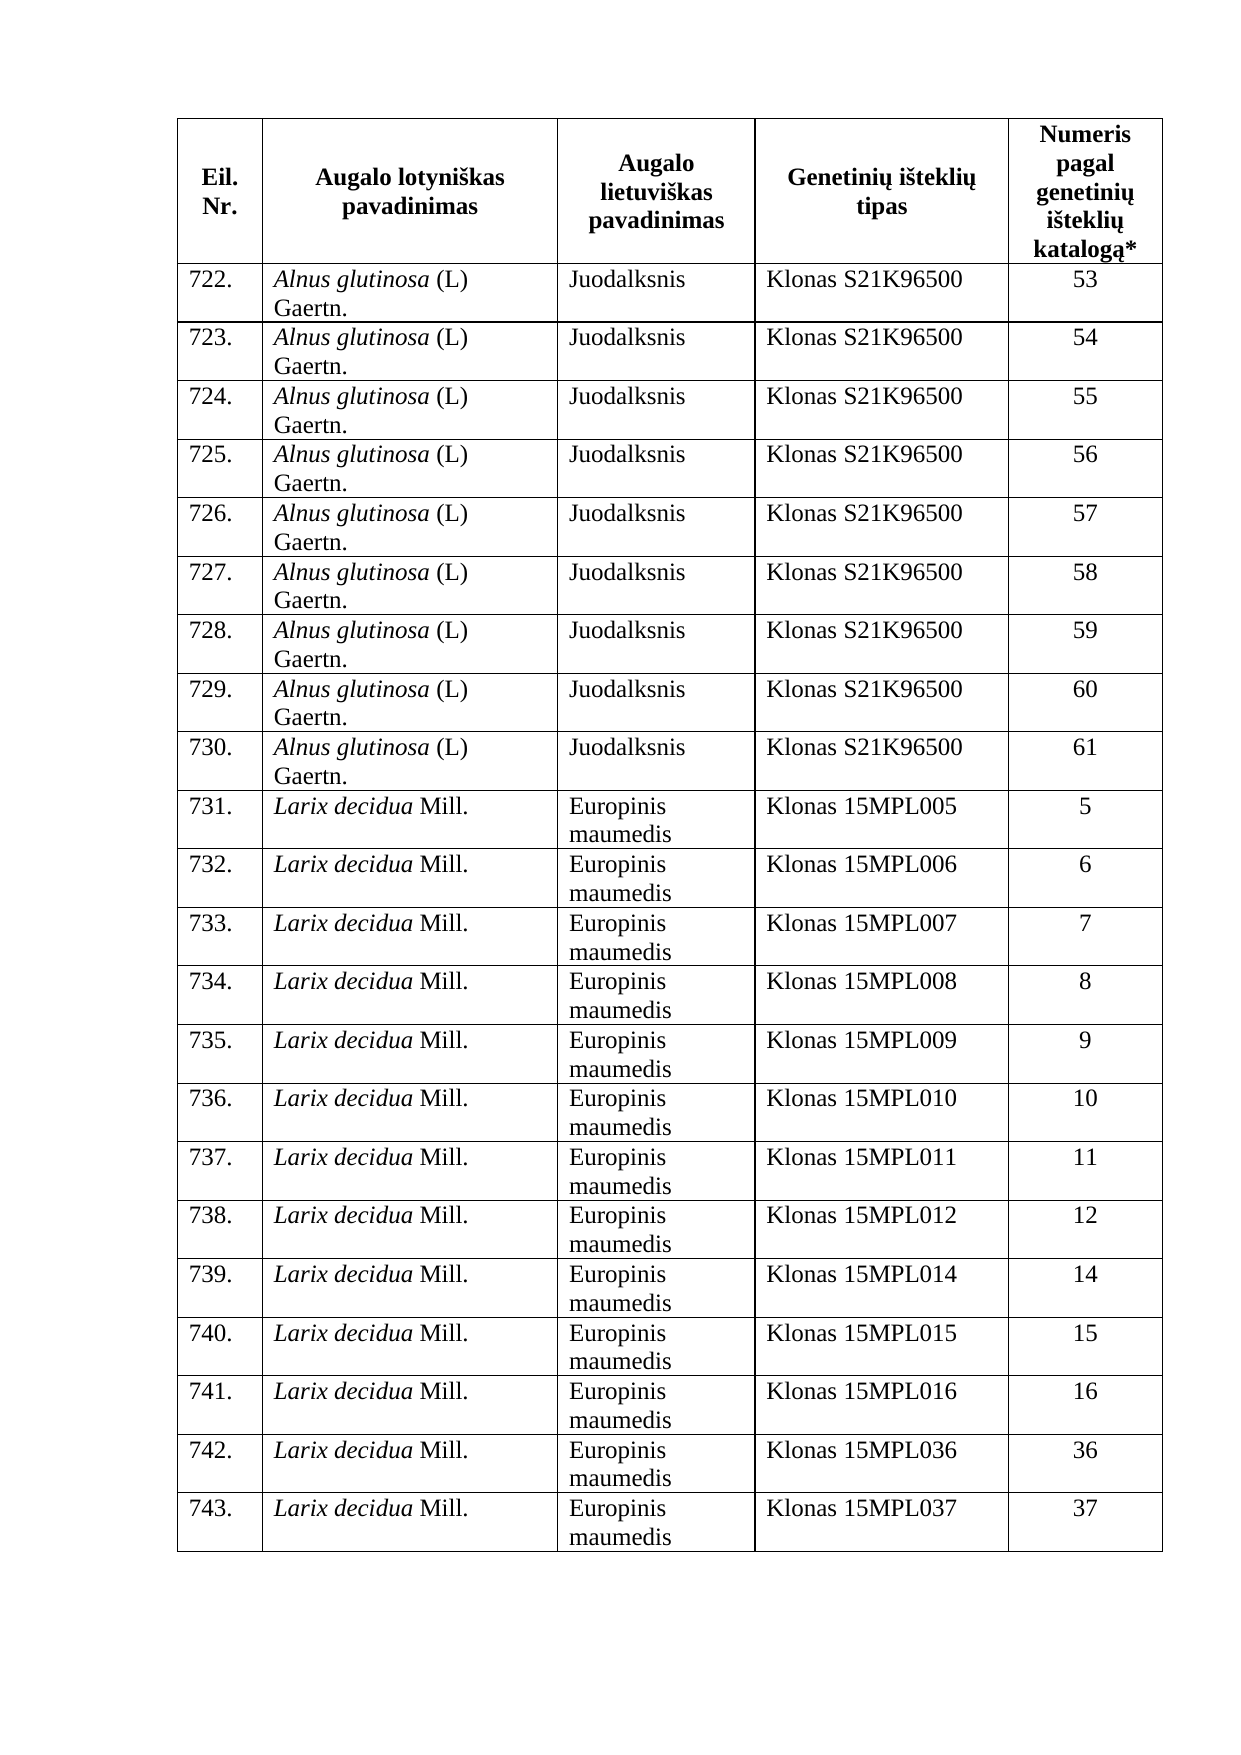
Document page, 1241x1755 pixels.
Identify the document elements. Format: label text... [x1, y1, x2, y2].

table_cell Klonas 15MPL007 [756, 908, 1008, 965]
table_cell Juodalksnis [558, 498, 754, 556]
table_cell Klonas 15MPL012 [756, 1201, 1008, 1258]
table_cell Klonas 15MPL011 [756, 1142, 1008, 1199]
table_cell Europinis maumedis [558, 1493, 754, 1551]
table_cell Juodalksnis [558, 440, 754, 497]
table_cell 7 [1009, 908, 1162, 965]
table_cell 731. [178, 791, 262, 848]
table_header Augalo lietuviškas pavadinimas [558, 119, 754, 263]
table_cell Klonas S21K96500 [756, 498, 1008, 556]
table_cell 61 [1009, 732, 1162, 790]
table_cell Europinis maumedis [558, 1318, 754, 1375]
table_cell 728. [178, 615, 262, 673]
table_cell Klonas S21K96500 [756, 440, 1008, 497]
table_cell Larix decidua Mill. [263, 1493, 557, 1551]
table_cell Europinis maumedis [558, 1025, 754, 1082]
table_cell Europinis maumedis [558, 791, 754, 848]
table_cell 57 [1009, 498, 1162, 556]
table_cell 59 [1009, 615, 1162, 673]
table_cell 58 [1009, 557, 1162, 614]
table_header Genetinių išteklių tipas [756, 119, 1008, 263]
table_cell Alnus glutinosa (L) Gaertn. [263, 264, 557, 321]
table_header Numeris pagal genetinių išteklių katalogą* [1009, 119, 1162, 263]
table_cell Klonas 15MPL008 [756, 966, 1008, 1024]
table_cell 36 [1009, 1435, 1162, 1492]
table_cell Juodalksnis [558, 323, 754, 380]
table_cell 37 [1009, 1493, 1162, 1551]
table_cell Europinis maumedis [558, 1435, 754, 1492]
table_cell 732. [178, 849, 262, 907]
table_cell Klonas S21K96500 [756, 615, 1008, 673]
table_cell Larix decidua Mill. [263, 1201, 557, 1258]
table_header Augalo lotyniškas pavadinimas [263, 119, 557, 263]
table_cell 735. [178, 1025, 262, 1082]
table_cell Alnus glutinosa (L) Gaertn. [263, 323, 557, 380]
table_cell 736. [178, 1084, 262, 1141]
table_cell Klonas S21K96500 [756, 557, 1008, 614]
table_cell 722. [178, 264, 262, 321]
table_cell 15 [1009, 1318, 1162, 1375]
table_cell Klonas 15MPL009 [756, 1025, 1008, 1082]
table_cell 729. [178, 674, 262, 731]
table_cell Europinis maumedis [558, 1201, 754, 1258]
table_cell 10 [1009, 1084, 1162, 1141]
table_cell 54 [1009, 323, 1162, 380]
table_cell 740. [178, 1318, 262, 1375]
table_header Eil. Nr. [178, 119, 262, 263]
table_cell Larix decidua Mill. [263, 1025, 557, 1082]
table_cell 16 [1009, 1376, 1162, 1434]
table_cell 738. [178, 1201, 262, 1258]
table_cell Larix decidua Mill. [263, 1376, 557, 1434]
table_cell Alnus glutinosa (L) Gaertn. [263, 732, 557, 790]
table_cell 5 [1009, 791, 1162, 848]
table_cell Juodalksnis [558, 732, 754, 790]
table_cell 12 [1009, 1201, 1162, 1258]
table_cell Larix decidua Mill. [263, 908, 557, 965]
table_cell 726. [178, 498, 262, 556]
table_cell 53 [1009, 264, 1162, 321]
table_cell Klonas 15MPL005 [756, 791, 1008, 848]
table_cell 14 [1009, 1259, 1162, 1317]
table_cell Klonas 15MPL006 [756, 849, 1008, 907]
table_cell 734. [178, 966, 262, 1024]
table_cell Alnus glutinosa (L) Gaertn. [263, 615, 557, 673]
table_cell Juodalksnis [558, 615, 754, 673]
table_cell Europinis maumedis [558, 1376, 754, 1434]
table_cell 742. [178, 1435, 262, 1492]
table_cell 739. [178, 1259, 262, 1317]
table_cell Klonas 15MPL036 [756, 1435, 1008, 1492]
table_cell Klonas S21K96500 [756, 264, 1008, 321]
table_cell Juodalksnis [558, 264, 754, 321]
table_cell Larix decidua Mill. [263, 1259, 557, 1317]
table_cell 730. [178, 732, 262, 790]
table_cell Klonas S21K96500 [756, 732, 1008, 790]
table_cell Juodalksnis [558, 674, 754, 731]
table_cell 743. [178, 1493, 262, 1551]
table_cell Klonas 15MPL037 [756, 1493, 1008, 1551]
table_cell Klonas S21K96500 [756, 381, 1008, 438]
table_cell 11 [1009, 1142, 1162, 1199]
table_cell 55 [1009, 381, 1162, 438]
table_cell Larix decidua Mill. [263, 1142, 557, 1199]
table_cell Alnus glutinosa (L) Gaertn. [263, 674, 557, 731]
table_cell Larix decidua Mill. [263, 791, 557, 848]
table_cell Larix decidua Mill. [263, 849, 557, 907]
table_cell Europinis maumedis [558, 908, 754, 965]
table_cell 8 [1009, 966, 1162, 1024]
table_cell Larix decidua Mill. [263, 1318, 557, 1375]
table_cell Europinis maumedis [558, 966, 754, 1024]
table_cell Juodalksnis [558, 557, 754, 614]
table_cell Larix decidua Mill. [263, 966, 557, 1024]
table_cell Europinis maumedis [558, 1084, 754, 1141]
table_cell 724. [178, 381, 262, 438]
table_cell Alnus glutinosa (L) Gaertn. [263, 557, 557, 614]
table_cell 6 [1009, 849, 1162, 907]
table_cell Europinis maumedis [558, 1259, 754, 1317]
table_cell 9 [1009, 1025, 1162, 1082]
table_cell Larix decidua Mill. [263, 1084, 557, 1141]
table_cell 725. [178, 440, 262, 497]
table_cell Alnus glutinosa (L) Gaertn. [263, 440, 557, 497]
table_cell Europinis maumedis [558, 1142, 754, 1199]
table_cell Klonas 15MPL015 [756, 1318, 1008, 1375]
table_cell 60 [1009, 674, 1162, 731]
table_cell Klonas 15MPL016 [756, 1376, 1008, 1434]
table_cell Europinis maumedis [558, 849, 754, 907]
table_cell 733. [178, 908, 262, 965]
table_cell Larix decidua Mill. [263, 1435, 557, 1492]
table_cell Klonas S21K96500 [756, 674, 1008, 731]
table_cell 727. [178, 557, 262, 614]
table_cell 737. [178, 1142, 262, 1199]
table_cell 741. [178, 1376, 262, 1434]
table_cell Klonas S21K96500 [756, 323, 1008, 380]
table_cell Juodalksnis [558, 381, 754, 438]
table_cell 56 [1009, 440, 1162, 497]
table_cell Klonas 15MPL014 [756, 1259, 1008, 1317]
table_cell Alnus glutinosa (L) Gaertn. [263, 381, 557, 438]
table_cell Alnus glutinosa (L) Gaertn. [263, 498, 557, 556]
table_cell 723. [178, 323, 262, 380]
table_cell Klonas 15MPL010 [756, 1084, 1008, 1141]
